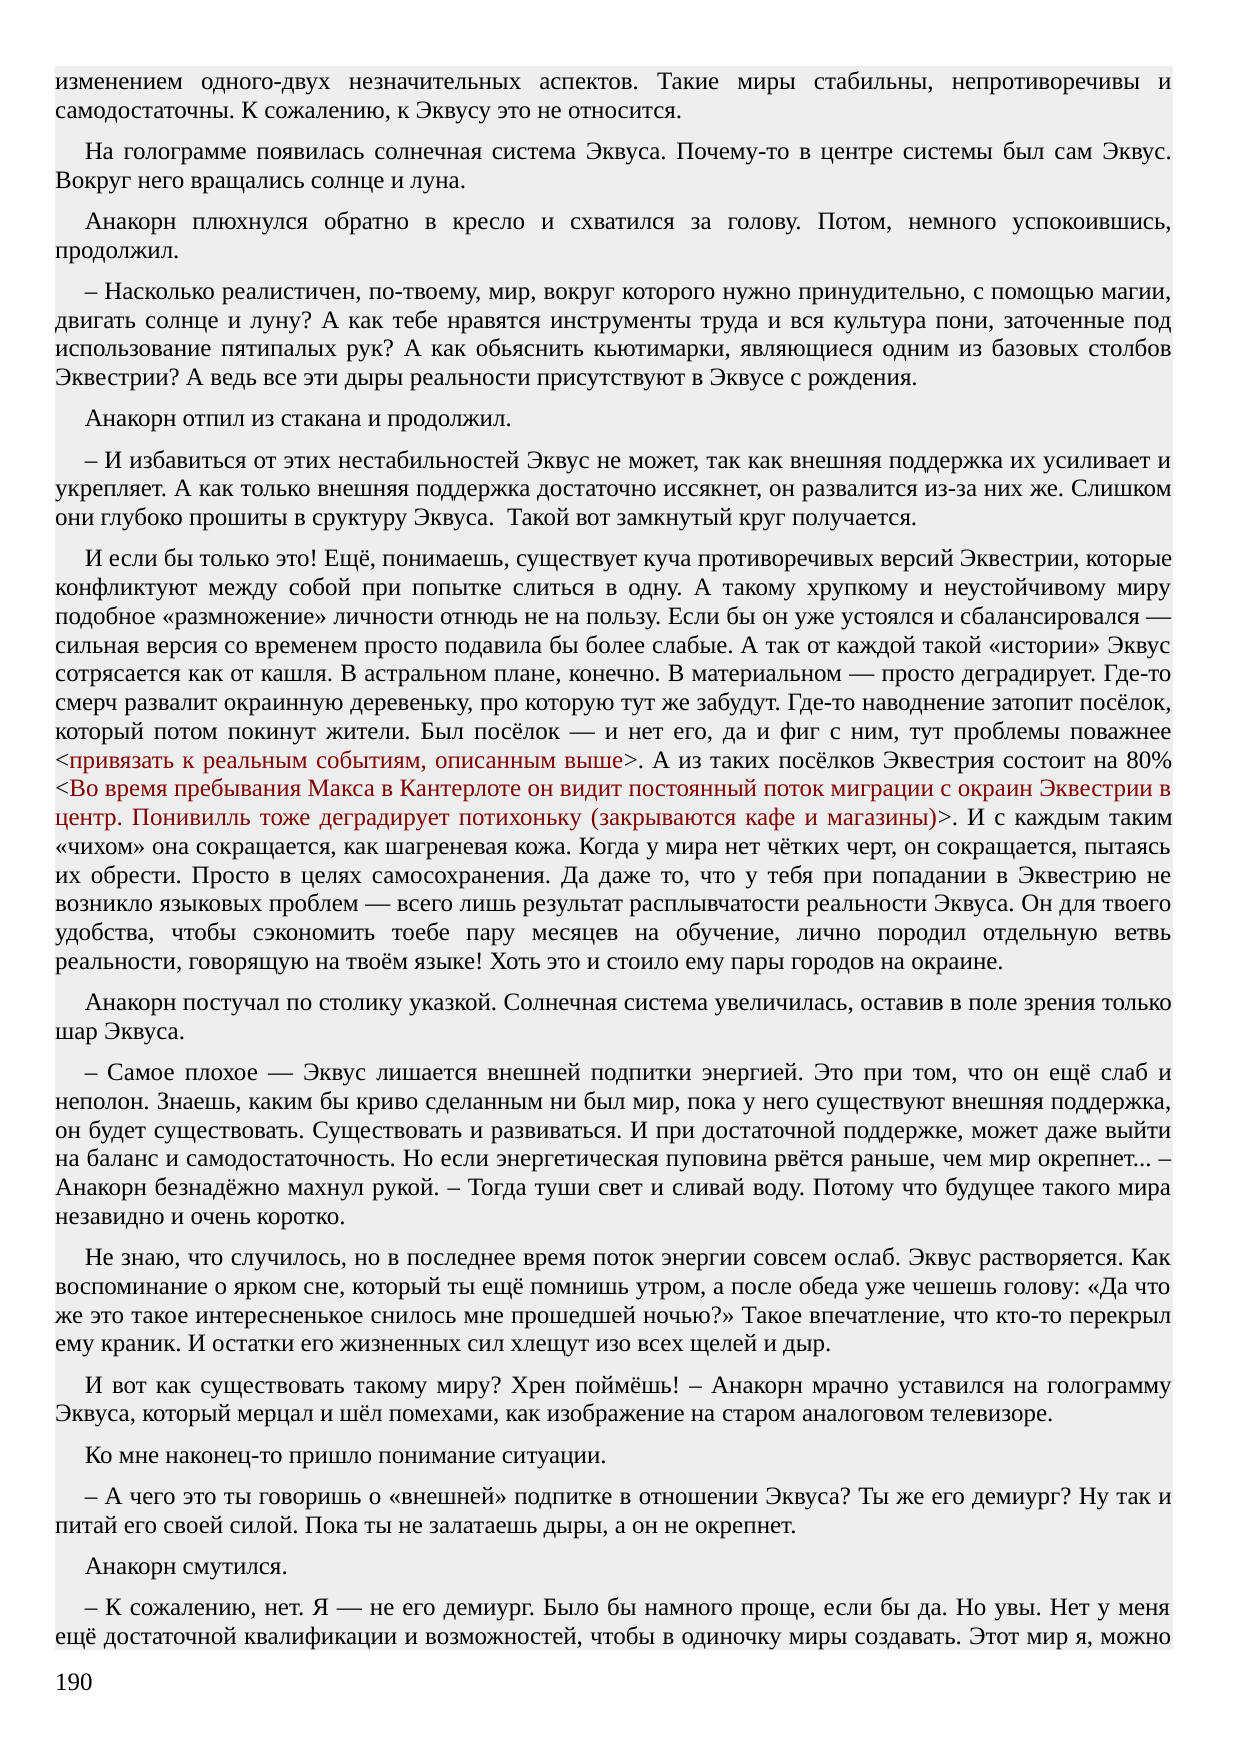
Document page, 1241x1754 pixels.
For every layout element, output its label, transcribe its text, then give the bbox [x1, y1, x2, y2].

text Анакорн смутился. [55, 1551, 1173, 1580]
text Ко мне наконец-то пришло понимание ситуации. [55, 1440, 1173, 1468]
text Не знаю, что случилось, но в последнее время поток энергии совсем ослаб. Эквус растворяется. Как воспоминание о ярком сне, который ты ещё помнишь утром, а после обеда уже чешешь голову: «Да что же это такое интересненькое снилось мне прошедшей ночью?» Такое впечатление, что кто-то перекрыл ему краник. И остатки его жизненных сил хлещут изо всех щелей и дыр. [55, 1242, 1173, 1357]
text Анакорн плюхнулся обратно в кресло и схватился за голову. Потом, немного успокоившись, продолжил. [55, 206, 1173, 263]
text – И избавиться от этих нестабильностей Эквус не может, так как внешняя поддержка их усиливает и укрепляет. А как только внешняя поддержка достаточно иссякнет, он развалится из-за них же. Слишком они глубоко прошиты в сруктуру Эквуса. Такой вот замкнутый круг получается. [55, 445, 1173, 531]
text И если бы только это! Ещё, понимаешь, существует куча противоречивых версий Эквестрии, которые конфликтуют между собой при попытке слиться в одну. А такому хрупкому и неустойчивому миру подобное «размножение» личности отнюдь не на пользу. Если бы он уже устоялся и сбалансировался — сильная версия со временем просто подавила бы более слабые. А так от каждой такой «истории» Эквус сотрясается как от кашля. В астральном плане, конечно. В материальном — просто деградирует. Где-то смерч развалит окраинную деревеньку, про которую тут же забудут. Где-то наводнение затопит посёлок, который потом покинут жители. Был посёлок — и нет его, да и фиг с ним, тут проблемы поважнее <привязать к реальным событиям, описанным выше>. А из таких посёлков Эквестрия состоит на 80% <Во время пребывания Макса в Кантерлоте он видит постоянный поток миграции с окраин Эквестрии в центр. Понивилль тоже деградирует потихоньку (закрываются кафе и магазины)>. И с каждым таким «чихом» она сокращается, как шагреневая кожа. Когда у мира нет чётких черт, он сокращается, пытаясь их обрести. Просто в целях самосохранения. Да даже то, что у тебя при попадании в Эквестрию не возникло языковых проблем — всего лишь результат расплывчатости реальности Эквуса. Он для твоего удобства, чтобы сэкономить тоебе пару месяцев на обучение, лично породил отдельную ветвь реальности, говорящую на твоём языке! Хоть это и стоило ему пары городов на окраине. [55, 543, 1173, 975]
text – А чего это ты говоришь о «внешней» подпитке в отношении Эквуса? Ты же его демиург? Ну так и питай его своей силой. Пока ты не залатаешь дыры, а он не окрепнет. [55, 1481, 1173, 1538]
text – К сожалению, нет. Я — не его демиург. Было бы намного проще, если бы да. Но увы. Нет у меня ещё достаточной квалификации и возможностей, чтобы в одиночку миры создавать. Этот мир я, можно [55, 1592, 1173, 1650]
text Анакорн постучал по столику указкой. Солнечная система увеличилась, оставив в поле зрения только шар Эквуса. [55, 987, 1173, 1045]
text изменением одного-двух незначительных аспектов. Такие миры стабильны, непротиворечивы и самодостаточны. К сожалению, к Эквусу это не относится. [55, 66, 1173, 123]
text На голограмме появилась солнечная система Эквуса. Почему-то в центре системы был сам Эквус. Вокруг него вращались солнце и луна. [55, 136, 1173, 193]
text И вот как существовать такому миру? Хрен поймёшь! – Анакорн мрачно уставился на голограмму Эквуса, который мерцал и шёл помехами, как изображение на старом аналоговом телевизоре. [55, 1370, 1173, 1427]
text – Самое плохое — Эквус лишается внешней подпитки энергией. Это при том, что он ещё слаб и неполон. Знаешь, каким бы криво сделанным ни был мир, пока у него существуют внешняя поддержка, он будет существовать. Существовать и развиваться. И при достаточной поддержке, может даже выйти на баланс и самодостаточность. Но если энергетическая пуповина рвётся раньше, чем мир окрепнет... – Анакорн безнадёжно махнул рукой. – Тогда туши свет и сливай воду. Потому что будущее такого мира незавидно и очень коротко. [55, 1057, 1173, 1230]
text – Насколько реалистичен, по-твоему, мир, вокруг которого нужно принудительно, с помощью магии, двигать солнце и луну? А как тебе нравятся инструменты труда и вся культура пони, заточенные под использование пятипалых рук? А как обьяснить кьютимарки, являющиеся одним из базовых столбов Эквестрии? А ведь все эти дыры реальности присутствуют в Эквусе с рождения. [55, 276, 1173, 391]
text Анакорн отпил из стакана и продолжил. [55, 403, 1173, 432]
